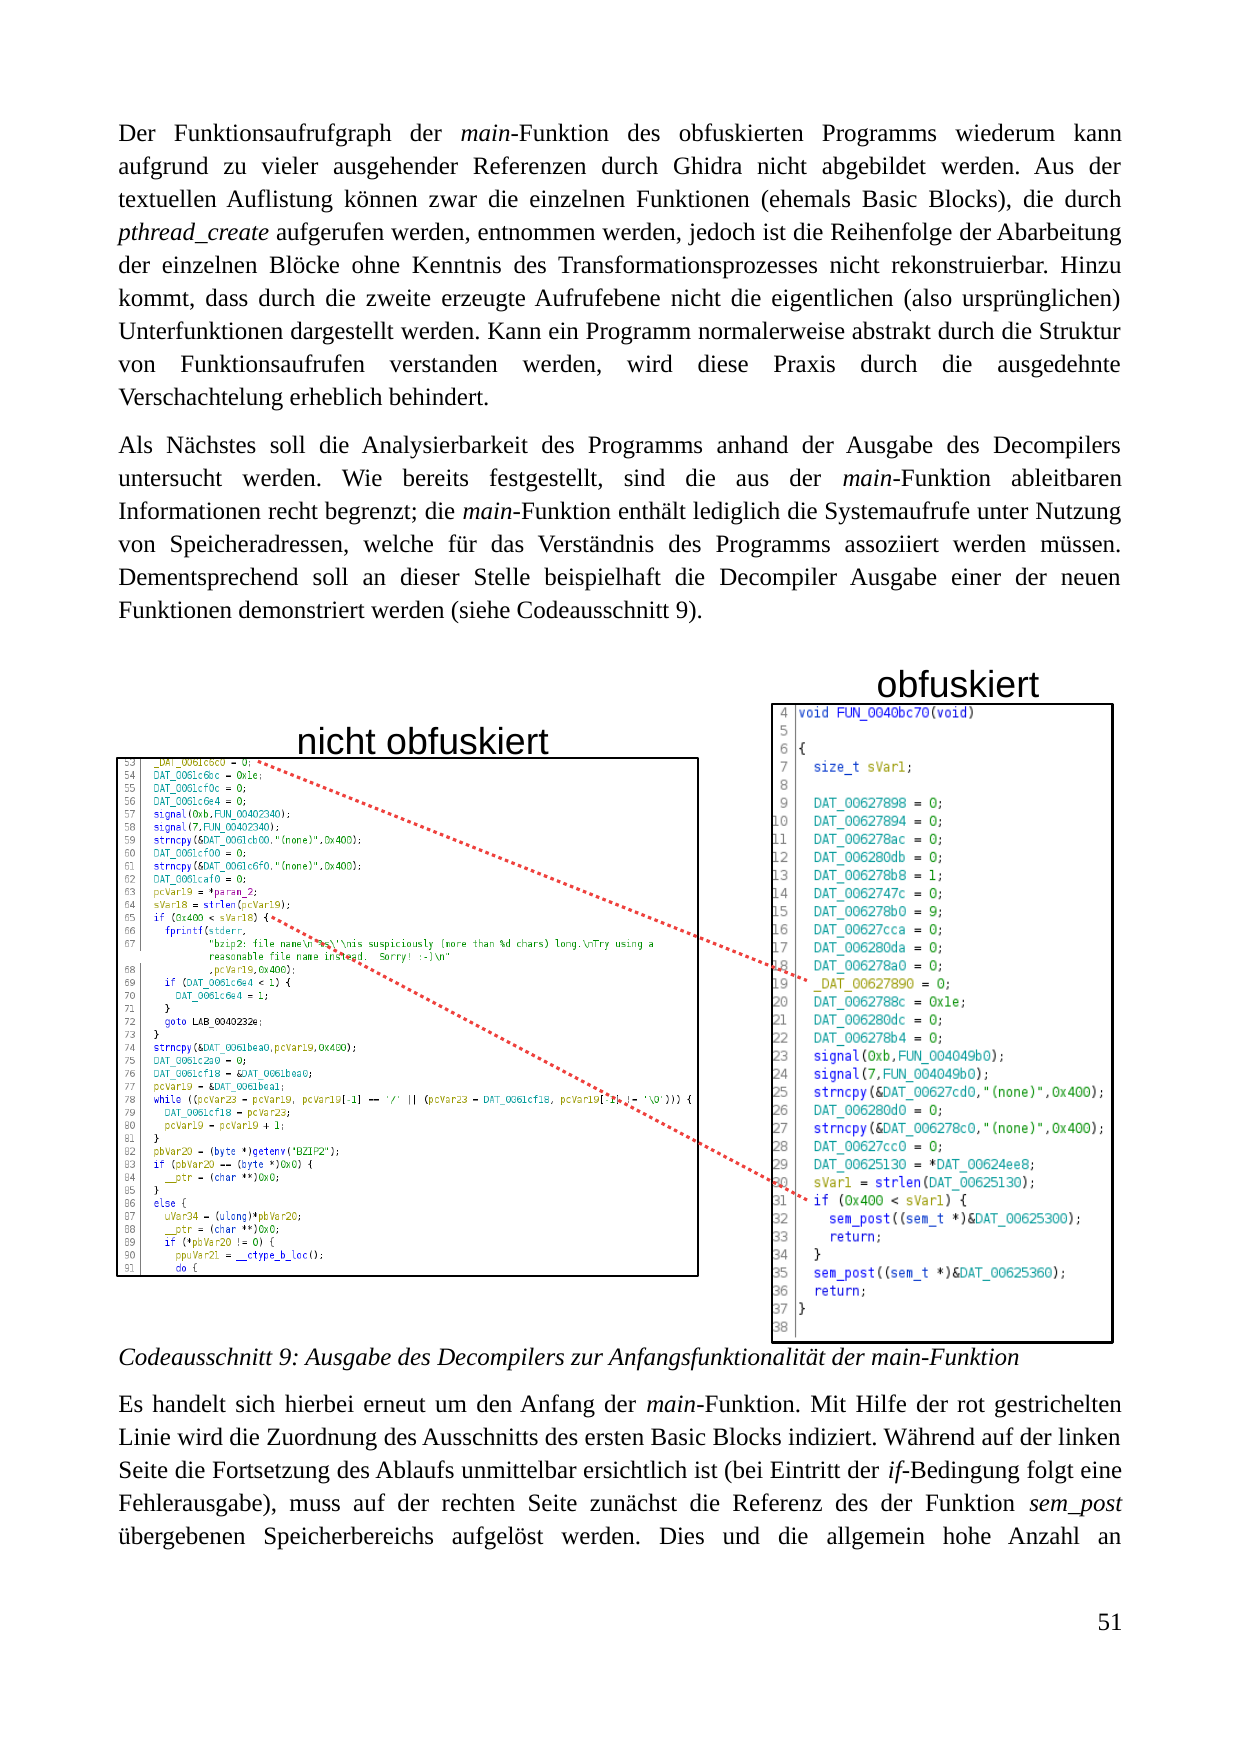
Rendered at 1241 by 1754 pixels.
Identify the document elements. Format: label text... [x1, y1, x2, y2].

text Als Nächstes soll die Analysierbarkeit des Programms anhand der Ausgabe des Decompilers untersucht werden. Wie bereits festgestellt, sind die aus der main-Funktion ableitbaren Informationen recht begrenzt; die main-Funktion enthält lediglich die Systemaufrufe unter Nutzung von Speicheradressen, welche für das Verständnis des Programms assoziiert werden müssen. Dementsprechend soll an dieser Stelle beispielhaft die Decompiler Ausgabe einer der neuen Funktionen demonstriert werden (siehe Codeausschnitt 9). [118, 430, 1122, 624]
text Codeausschnitt 9: Ausgabe des Decompilers zur Anfangsfunktionalität der main-Funktion [118, 655, 1122, 1370]
text Der Funktionsaufrufgraph der main-Funktion des obfuskierten Programms wiederum kann aufgrund zu vieler ausgehender Referenzen durch Ghidra nicht abgebildet werden. Aus der textuellen Auflistung können zwar die einzelnen Funktionen (ehemals Basic Blocks), die durch pthread_create aufgerufen werden, entnommen werden, jedoch ist die Reihenfolge der Abarbeitung der einzelnen Blöcke ohne Kenntnis des Transformationsprozesses nicht rekonstruierbar. Hinzu kommt, dass durch die zweite erzeugte Aufrufebene nicht die eigentlichen (also ursprünglichen) Unterfunktionen dargestellt werden. Kann ein Programm normalerweise abstrakt durch die Struktur von Funktionsaufrufen verstanden werden, wird diese Praxis durch die ausgedehnte Verschachtelung erheblich behindert. [118, 118, 1122, 411]
picture [118, 759, 697, 1275]
text Es handelt sich hierbei erneut um den Anfang der main-Funktion. Mit Hilfe der rot gestrichelten Linie wird die Zuordnung des Ausschnitts des ersten Basic Blocks indiziert. Während auf der linken Seite die Fortsetzung des Ablaufs unmittelbar ersichtlich ist (bei Eintritt der if-Bedingung folgt eine Fehlerausgabe), muss auf der rechten Seite zunächst die Referenz des der Funktion sem_post übergebenen Speicherbereichs aufgelöst werden. Dies und die allgemein hohe Anzahl an [118, 1389, 1122, 1550]
picture [773, 705, 1111, 1341]
